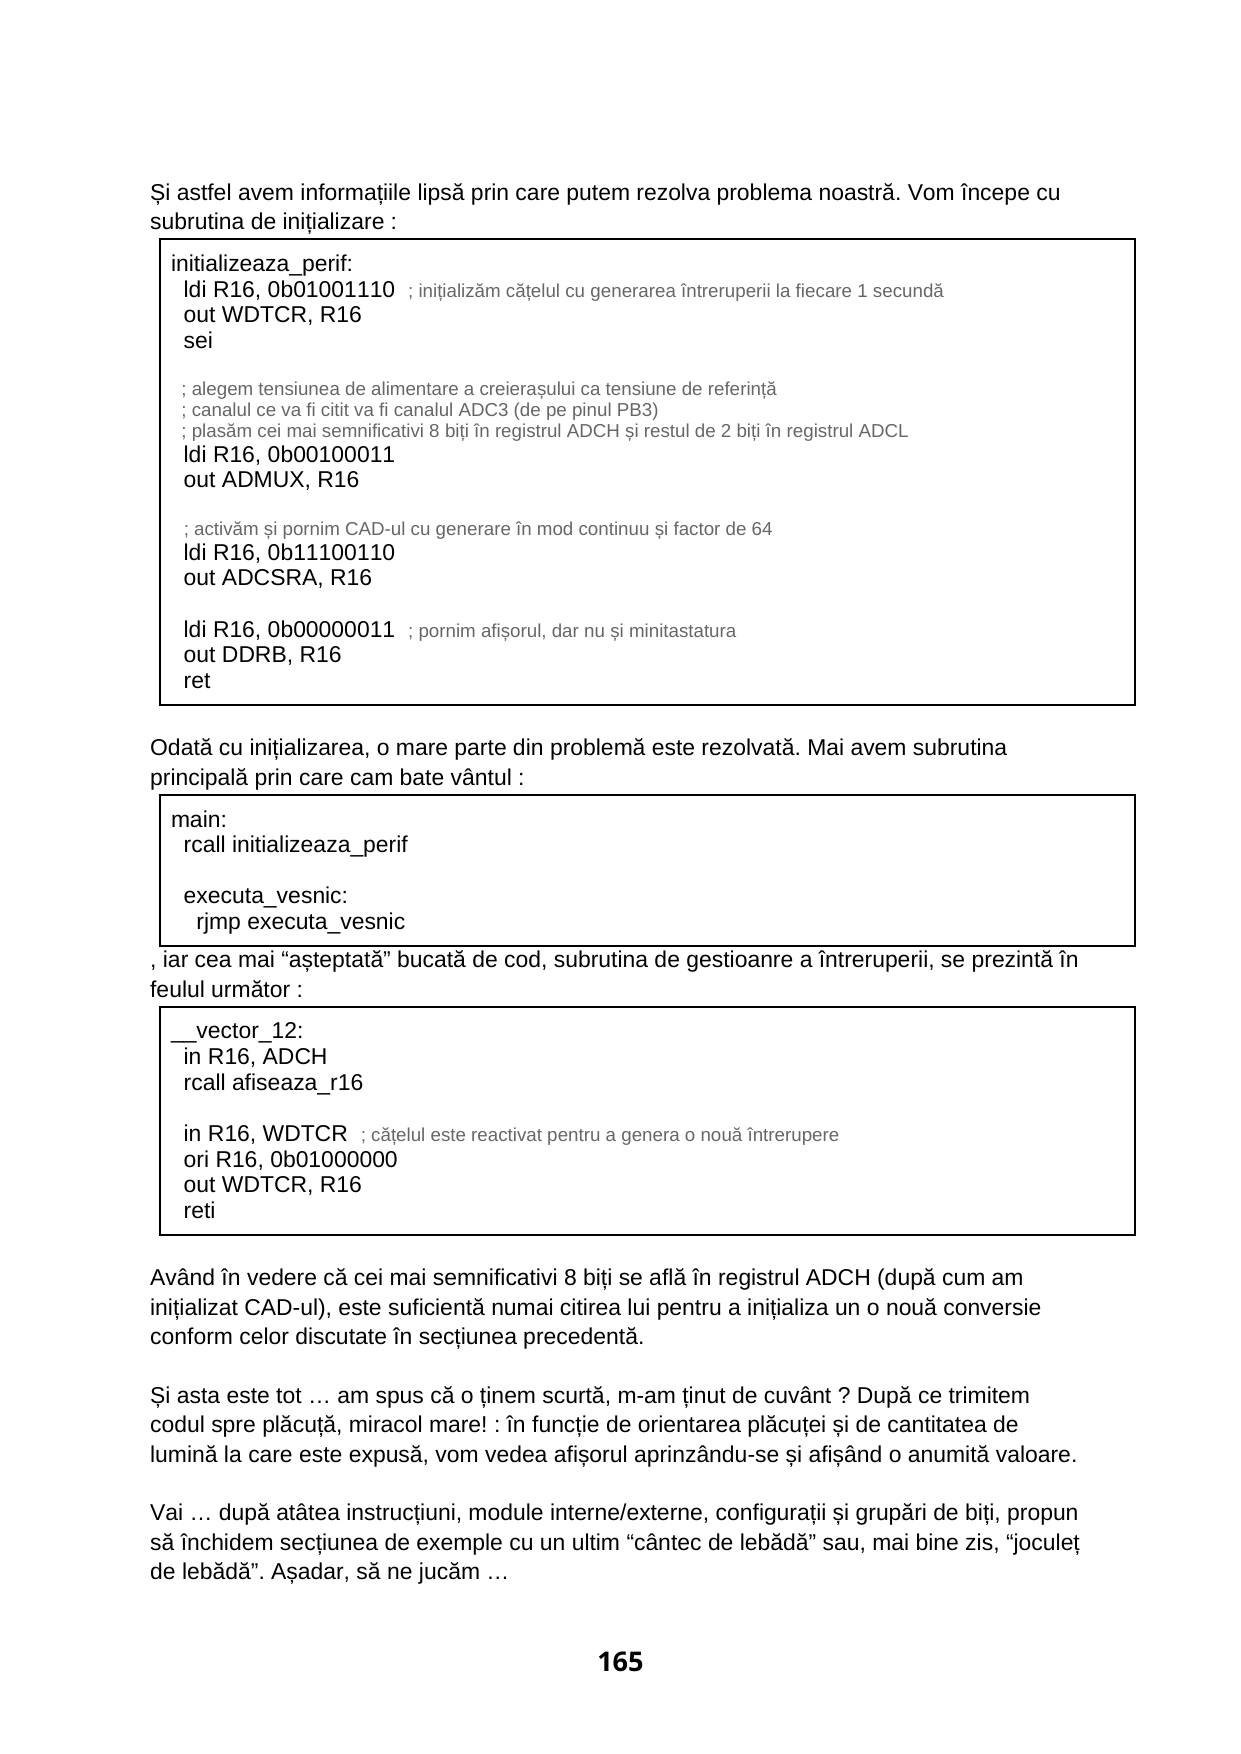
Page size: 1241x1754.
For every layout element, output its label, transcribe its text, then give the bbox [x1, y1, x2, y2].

text , iar cea mai “așteptată” bucată de cod, subrutina de gestioanre a întreruperii, se prezintă în feulul următor : [150, 947, 1091, 1002]
table_header main: rcall initializeaza_perif executa_vesnic: rjmp executa_vesnic [161, 796, 1134, 945]
text Odată cu inițializarea, o mare parte din problemă este rezolvată. Mai avem subrutina principală prin care cam bate vântul : [150, 735, 1091, 790]
text Vai … după atâtea instrucțiuni, module interne/externe, configurații și grupări de biți, propun să închidem secțiunea de exemple cu un ultim “cântec de lebădă” sau, mai bine zis, “joculeț de lebădă”. Așadar, să ne jucăm … [150, 1500, 1091, 1584]
text Și astfel avem informațiile lipsă prin care putem rezolva problema noastră. Vom începe cu subrutina de inițializare : [150, 179, 1091, 234]
text Și asta este tot … am spus că o ținem scurtă, m-am ținut de cuvânt ? După ce trimitem codul spre plăcuță, miracol mare! : în funcție de orientarea plăcuței și de cantitatea de lumină la care este expusă, vom vedea afișorul aprinzându-se și afișând o anumită valoare. [150, 1382, 1091, 1467]
text Având în vedere că cei mai semnificativi 8 biți se află în registrul ADCH (după cum am inițializat CAD-ul), este suficientă numai citirea lui pentru a inițializa un o nouă conversie conform celor discutate în secțiunea precedentă. [150, 1265, 1091, 1349]
table_header __vector_12: in R16, ADCH rcall afiseaza_r16 in R16, WDTCR ; cățelul este reactivat pentru a genera o nouă întrerupere ori R16, 0b01000000 out WDTCR, R16 reti [161, 1008, 1134, 1233]
table_header initializeaza_perif: ldi R16, 0b01001110 ; inițializăm cățelul cu generarea întreruperii la fiecare 1 secundă out WDTCR, R16 sei ; alegem tensiunea de alimentare a creierașului ca tensiune de referință ; canalul ce va fi citit va fi canalul ADC3 (de pe pinul PB3) ; plasăm cei mai semnificativi 8 biți în registrul ADCH și restul de 2 biți în registrul ADCL ldi R16, 0b00100011 out ADMUX, R16 ; activăm și pornim CAD-ul cu generare în mod continuu și factor de 64 ldi R16, 0b11100110 out ADCSRA, R16 ldi R16, 0b00000011 ; pornim afișorul, dar nu și minitastatura out DDRB, R16 ret [161, 240, 1134, 703]
